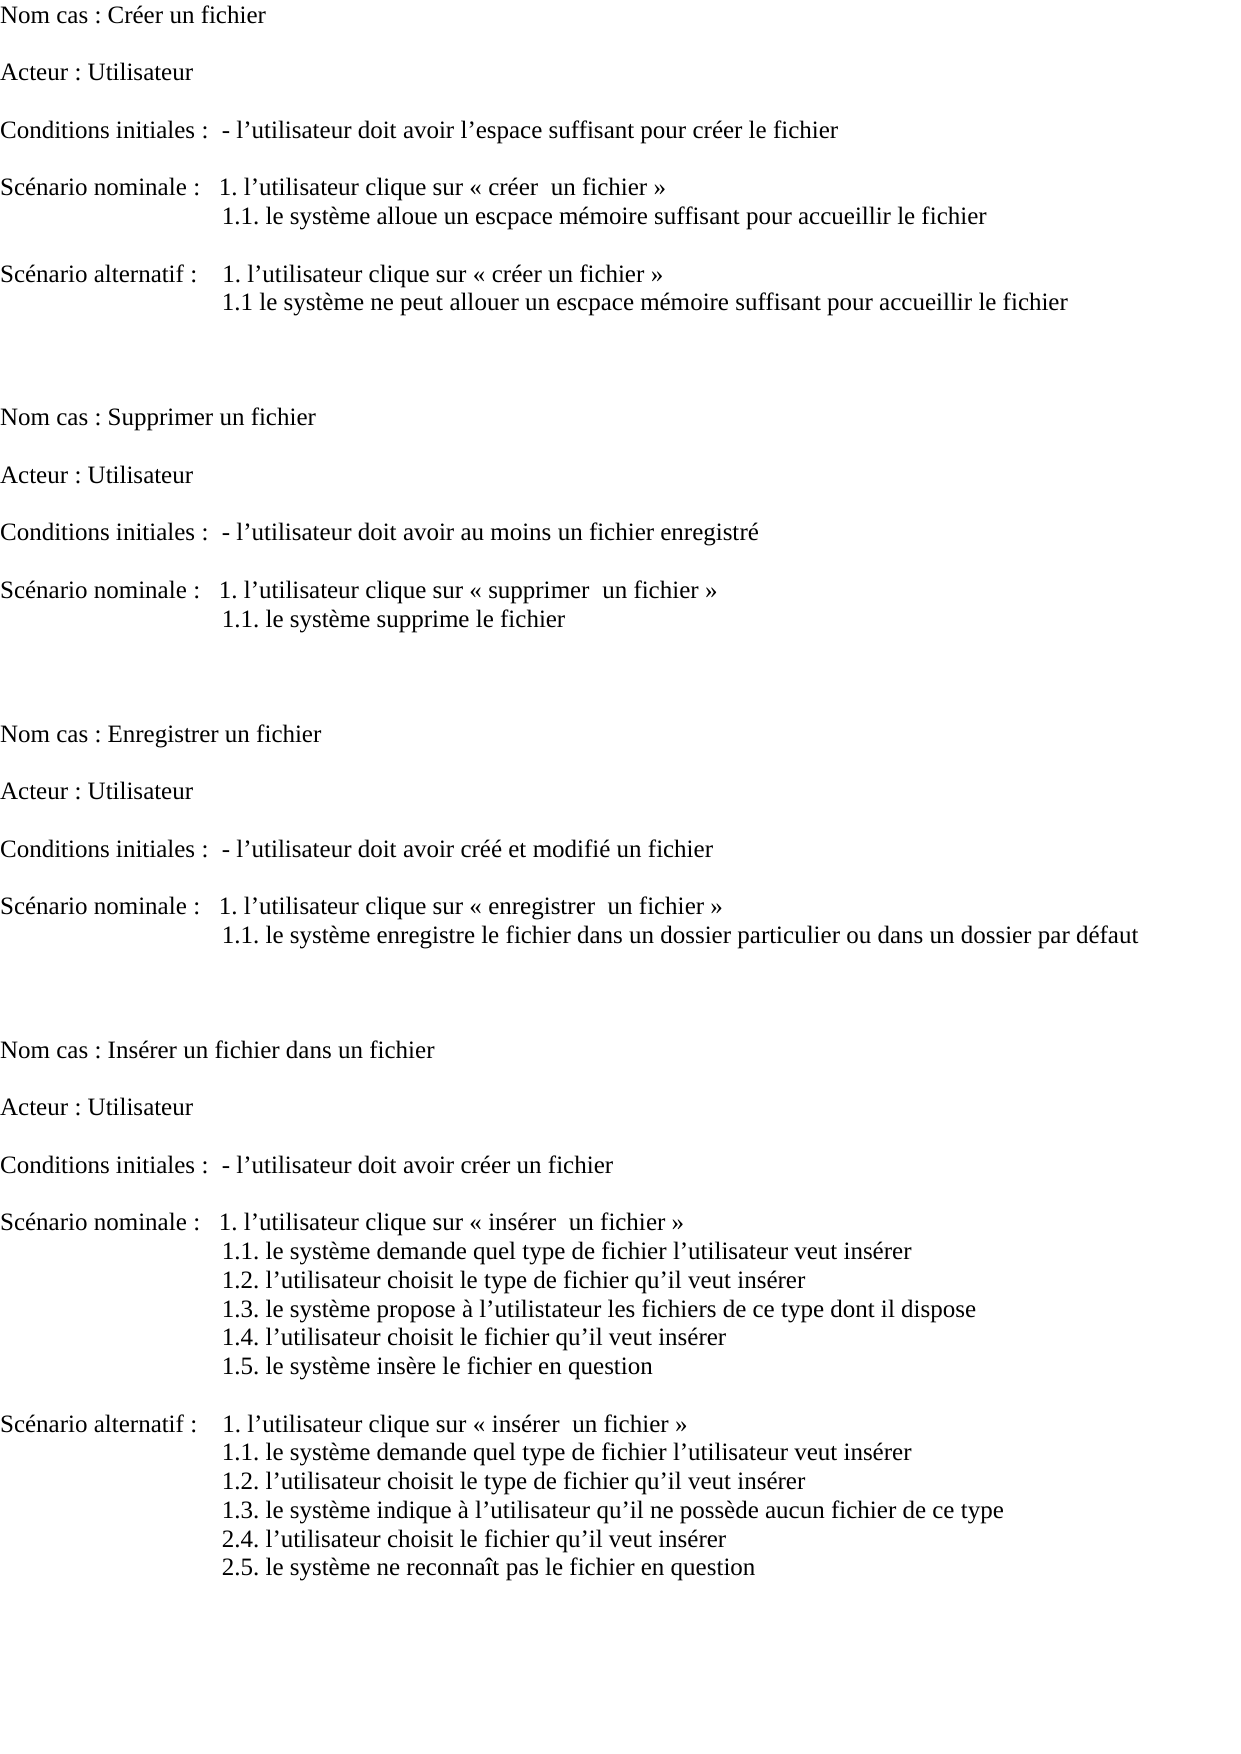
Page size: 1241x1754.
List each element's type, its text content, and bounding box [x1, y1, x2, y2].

text Conditions initiales : - l’utilisateur doit avoir l’espace suffisant pour créer le fichier [0, 115, 1240, 144]
text Acteur : Utilisateur [0, 1092, 1240, 1121]
text 1.5. le système insère le fichier en question [0, 1351, 1240, 1380]
text 2.5. le système ne reconnaît pas le fichier en question [0, 1552, 1240, 1581]
text 1.3. le système indique à l’utilisateur qu’il ne possède aucun fichier de ce type [0, 1495, 1240, 1524]
text Scénario nominale : 1. l’utilisateur clique sur « insérer un fichier » [0, 1207, 1240, 1236]
text Nom cas : Créer un fichier [0, 0, 1240, 29]
text Scénario alternatif : 1. l’utilisateur clique sur « créer un fichier » [0, 259, 1240, 287]
text Conditions initiales : - l’utilisateur doit avoir créer un fichier [0, 1150, 1240, 1179]
text 1.1. le système demande quel type de fichier l’utilisateur veut insérer [0, 1236, 1240, 1265]
text Nom cas : Supprimer un fichier [0, 402, 1240, 431]
text 1.2. l’utilisateur choisit le type de fichier qu’il veut insérer [0, 1466, 1240, 1495]
text Acteur : Utilisateur [0, 776, 1240, 805]
text Acteur : Utilisateur [0, 460, 1240, 489]
text Conditions initiales : - l’utilisateur doit avoir au moins un fichier enregistré [0, 517, 1240, 546]
text 2.4. l’utilisateur choisit le fichier qu’il veut insérer [0, 1524, 1240, 1552]
text 1.1. le système alloue un escpace mémoire suffisant pour accueillir le fichier [0, 201, 1240, 230]
text Scénario nominale : 1. l’utilisateur clique sur « créer un fichier » [0, 172, 1240, 201]
text Acteur : Utilisateur [0, 57, 1240, 86]
text 1.1. le système supprime le fichier [0, 604, 1240, 632]
text 1.4. l’utilisateur choisit le fichier qu’il veut insérer [0, 1322, 1240, 1351]
text 1.3. le système propose à l’utilistateur les fichiers de ce type dont il dispose [0, 1294, 1240, 1322]
text 1.1 le système ne peut allouer un escpace mémoire suffisant pour accueillir le fichier [0, 287, 1240, 316]
text Nom cas : Insérer un fichier dans un fichier [0, 1035, 1240, 1064]
text 1.2. l’utilisateur choisit le type de fichier qu’il veut insérer [0, 1265, 1240, 1294]
text 1.1. le système enregistre le fichier dans un dossier particulier ou dans un dossier par défaut [0, 920, 1240, 949]
text Scénario nominale : 1. l’utilisateur clique sur « enregistrer un fichier » [0, 891, 1240, 920]
text Conditions initiales : - l’utilisateur doit avoir créé et modifié un fichier [0, 834, 1240, 862]
text Scénario nominale : 1. l’utilisateur clique sur « supprimer un fichier » [0, 575, 1240, 604]
text Scénario alternatif : 1. l’utilisateur clique sur « insérer un fichier » [0, 1409, 1240, 1437]
text 1.1. le système demande quel type de fichier l’utilisateur veut insérer [0, 1437, 1240, 1466]
text Nom cas : Enregistrer un fichier [0, 719, 1240, 747]
